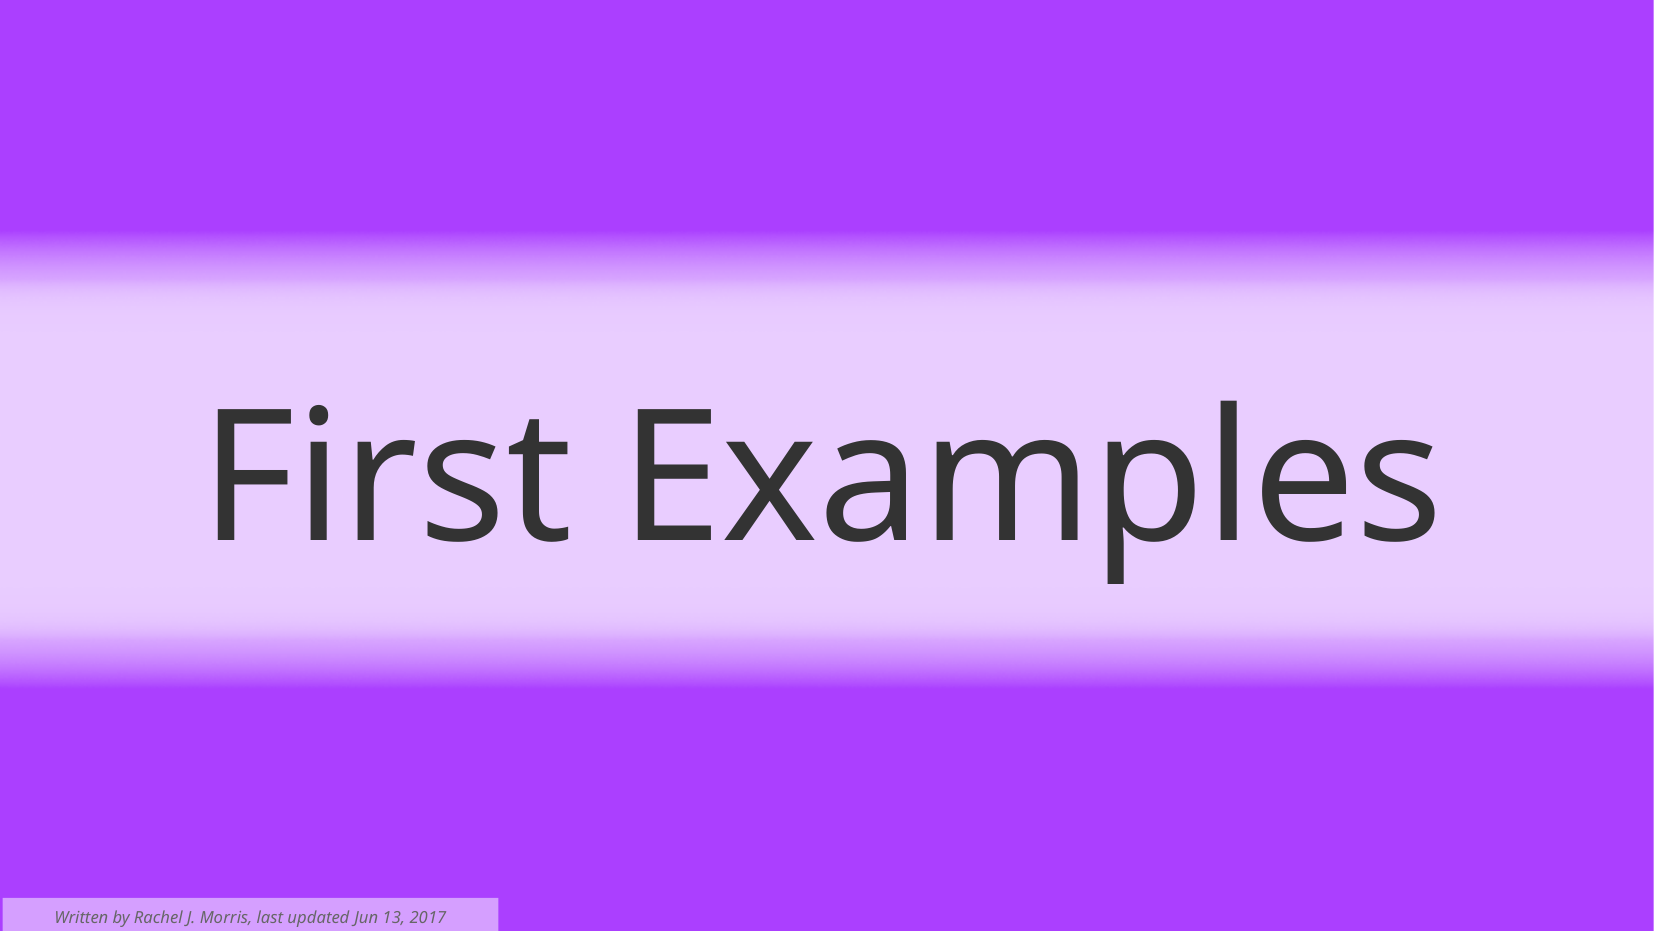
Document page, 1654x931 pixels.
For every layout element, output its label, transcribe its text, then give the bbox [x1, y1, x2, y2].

text_box Written by Rachel J. Morris, last updated Jun 13, 2017 [2, 900, 499, 931]
picture [0, 0, 1654, 931]
title First Examples [64, 60, 1582, 879]
